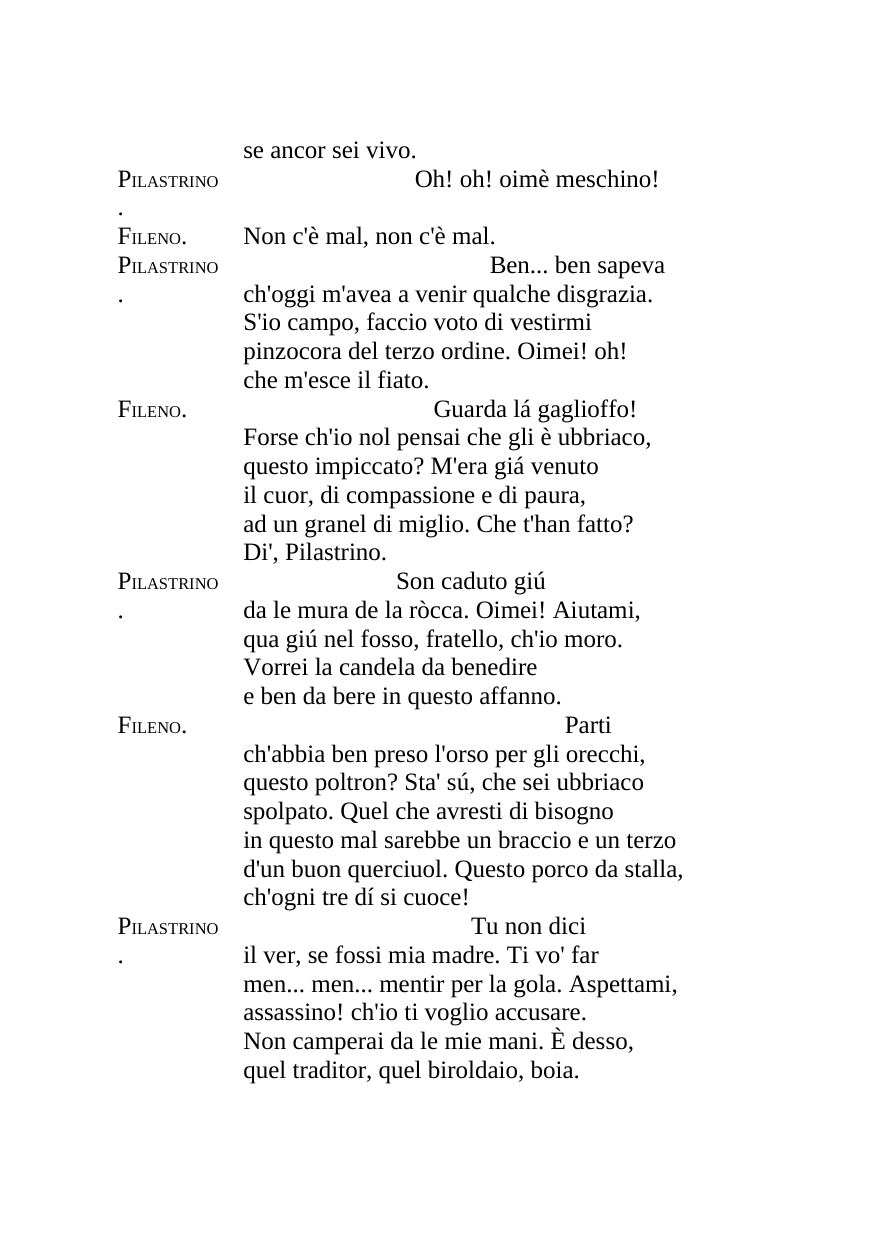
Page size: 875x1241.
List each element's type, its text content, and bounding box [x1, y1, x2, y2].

table_cell Tu non dici il ver, se fossi mia madre. Ti vo' far men... men... mentir per la gola. Aspettami, assassino! ch'io ti voglio accusare. Non camperai da le mie mani. È desso, quel traditor, quel biroldaio, boia. [232, 911, 768, 1084]
table_cell Oh! oh! oimè meschino! [232, 164, 768, 221]
table_cell Pilastrino. [106, 911, 232, 1084]
table_cell Ben... ben sapeva ch'oggi m'avea a venir qualche disgrazia. S'io campo, faccio voto di vestirmi pinzocora del terzo ordine. Oimei! oh! che m'esce il fiato. [232, 250, 768, 394]
table_cell Non c'è mal, non c'è mal. [232, 221, 768, 250]
table_cell Pilastrino. [106, 566, 232, 710]
table_cell Fileno. [106, 394, 232, 566]
table_cell Son caduto giú da le mura de la ròcca. Oimei! Aiutami, qua giú nel fosso, fratello, ch'io moro. Vorrei la candela da benedire e ben da bere in questo affanno. [232, 566, 768, 710]
table_cell Fileno. [106, 221, 232, 250]
table_cell Parti ch'abbia ben preso l'orso per gli orecchi, questo poltron? Sta' sú, che sei ubbriaco spolpato. Quel che avresti di bisogno in questo mal sarebbe un braccio e un terzo d'un buon querciuol. Questo porco da stalla, ch'ogni tre dí si cuoce! [232, 710, 768, 911]
table_cell se ancor sei vivo. [232, 135, 768, 164]
table_cell Fileno. [106, 710, 232, 911]
table_cell Pilastrino. [106, 250, 232, 394]
table_cell [106, 135, 232, 164]
table_cell Guarda lá gaglioffo! Forse ch'io nol pensai che gli è ubbriaco, questo impiccato? M'era giá venuto il cuor, di compassione e di paura, ad un granel di miglio. Che t'han fatto? Di', Pilastrino. [232, 394, 768, 566]
table_cell Pilastrino. [106, 164, 232, 221]
